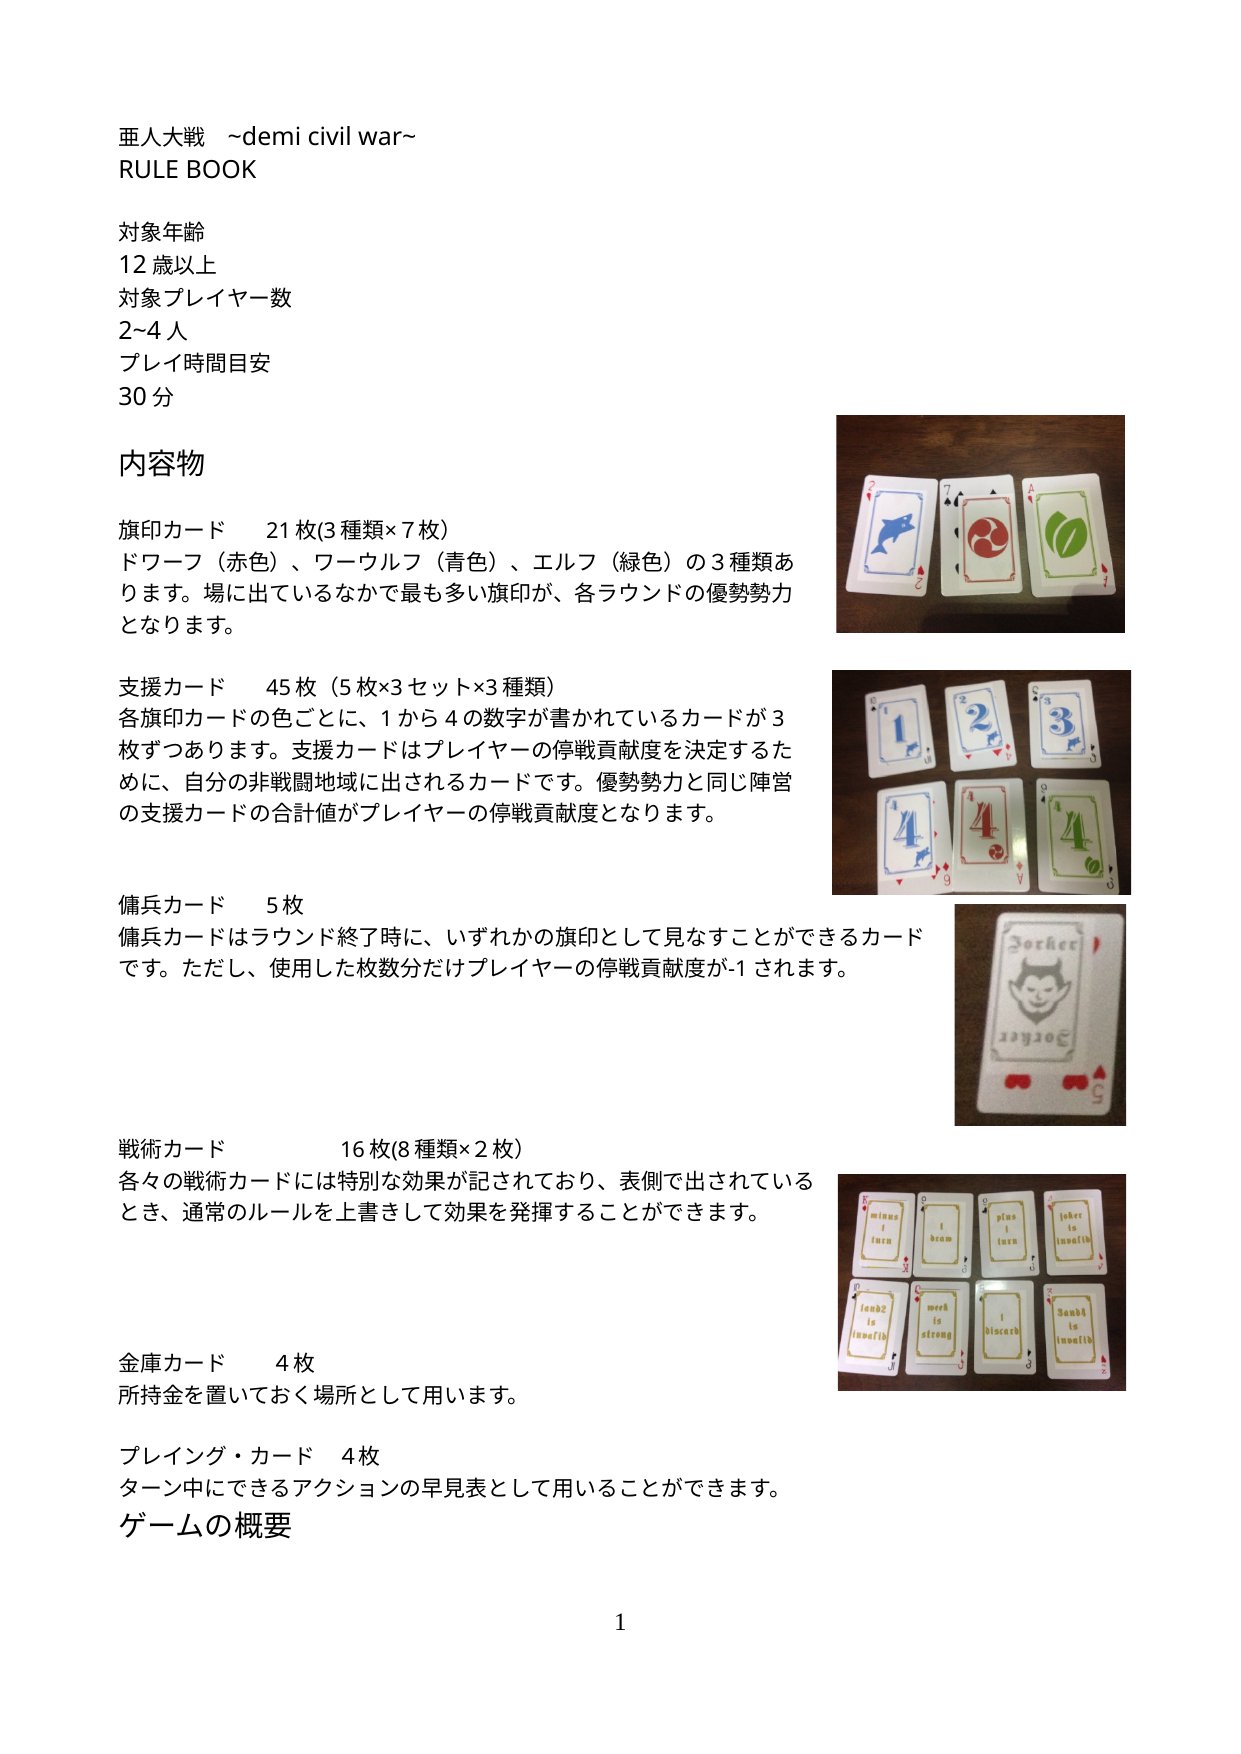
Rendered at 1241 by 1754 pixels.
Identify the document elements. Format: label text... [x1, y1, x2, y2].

text 各旗印カードの色ごとに、1から4の数字が書かれているカードが3枚ずつあります。支援カードはプレイヤーの停戦貢献度を決定するために、自分の非戦闘地域に出されるカードです。優勢勢力と同じ陣営の支援カードの合計値がプレイヤーの停戦貢献度となります。 [118, 701, 832, 828]
text 内容物 [118, 441, 836, 483]
text 12歳以上 [118, 247, 1122, 281]
text ターン中にできるアクションの早見表として用いることができます。 [118, 1471, 1122, 1503]
text プレイ時間目安 [118, 346, 1122, 378]
picture [954, 904, 1127, 1126]
text ゲームの概要 [118, 1503, 1122, 1545]
text プレイング・カード ４枚 [118, 1439, 1122, 1471]
text 30分 [118, 378, 1122, 412]
text ドワーフ（赤色）、ワーウルフ（青色）、エルフ（緑色）の３種類あります。場に出ているなかで最も多い旗印が、各ラウンドの優勢勢力となります。 [118, 545, 1122, 640]
text 所持金を置いておく場所として用います。 [118, 1378, 1122, 1409]
text 戦術カード 16枚(8種類×２枚） [118, 1132, 1122, 1164]
text 傭兵カード 5枚 [118, 888, 1122, 919]
text 対象年齢 [118, 215, 1122, 247]
text 金庫カード ４枚 [118, 1346, 837, 1378]
text 各々の戦術カードには特別な効果が記されており、表側で出されているとき、通常のルールを上書きして効果を発揮することができます。 [118, 1164, 1122, 1227]
text 2~4人 [118, 312, 1122, 346]
text RULE BOOK [118, 152, 1122, 186]
picture [837, 1174, 1127, 1391]
text 支援カード 45枚（5枚×3セット×3種類） [118, 669, 1122, 701]
picture [836, 415, 1125, 633]
text 旗印カード 21枚(3種類×７枚） [118, 513, 836, 545]
text 亜人大戦 ~demi civil war~ [118, 118, 1122, 152]
text 傭兵カードはラウンド終了時に、いずれかの旗印として見なすことができるカードです。ただし、使用した枚数分だけプレイヤーの停戦貢献度が-1されます。 [118, 919, 954, 983]
picture [832, 670, 1132, 895]
text 対象プレイヤー数 [118, 281, 1122, 312]
